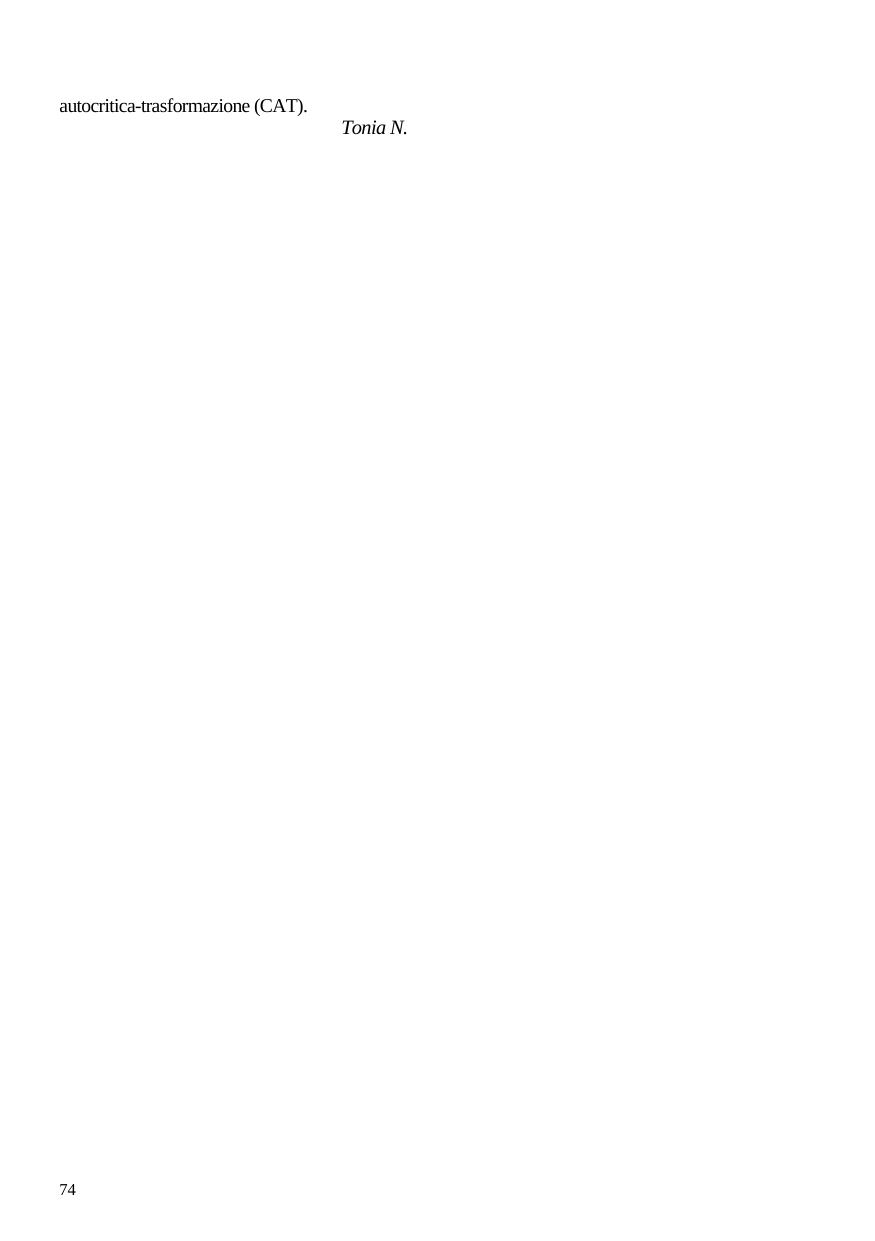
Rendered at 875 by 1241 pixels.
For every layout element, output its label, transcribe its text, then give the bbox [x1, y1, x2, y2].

text Tonia N. [59, 116, 411, 139]
text autocritica-trasformazione (CAT). [59, 94, 411, 116]
